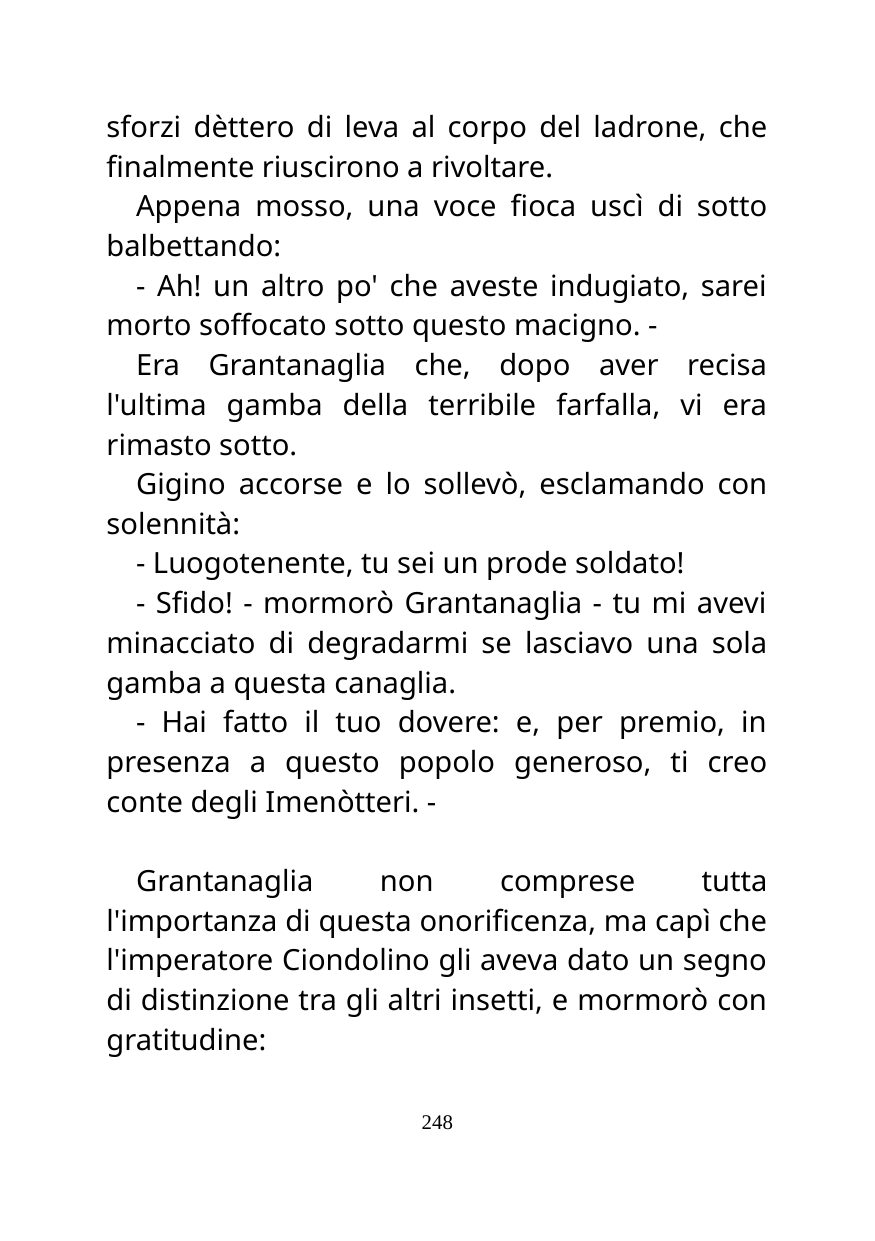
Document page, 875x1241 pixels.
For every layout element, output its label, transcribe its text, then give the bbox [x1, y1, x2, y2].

text - Ah! un altro po' che aveste indugiato, sarei morto soffocato sotto questo macigno. - [106, 265, 768, 344]
text Era Grantanaglia che, dopo aver recisa l'ultima gamba della terribile farfalla, vi era rimasto sotto. [106, 344, 768, 463]
text Appena mosso, una voce fioca uscì di sotto balbettando: [106, 186, 768, 265]
text - Sfido! - mormorò Grantanaglia - tu mi avevi minacciato di degradarmi se lasciavo una sola gamba a questa canaglia. [106, 582, 768, 702]
text sforzi dèttero di leva al corpo del ladrone, che finalmente riuscirono a rivoltare. [106, 106, 768, 186]
text Gigino accorse e lo sollevò, esclamando con solennità: [106, 463, 768, 543]
text - Luogotenente, tu sei un prode soldato! [106, 543, 768, 582]
text Grantanaglia non comprese tutta l'importanza di questa onorificenza, ma capì che l'imperatore Ciondolino gli aveva dato un segno di distinzione tra gli altri insetti, e mormorò con gratitudine: [106, 860, 768, 1059]
text - Hai fatto il tuo dovere: e, per premio, in presenza a questo popolo generoso, ti creo conte degli Imenòtteri. - [106, 702, 768, 821]
